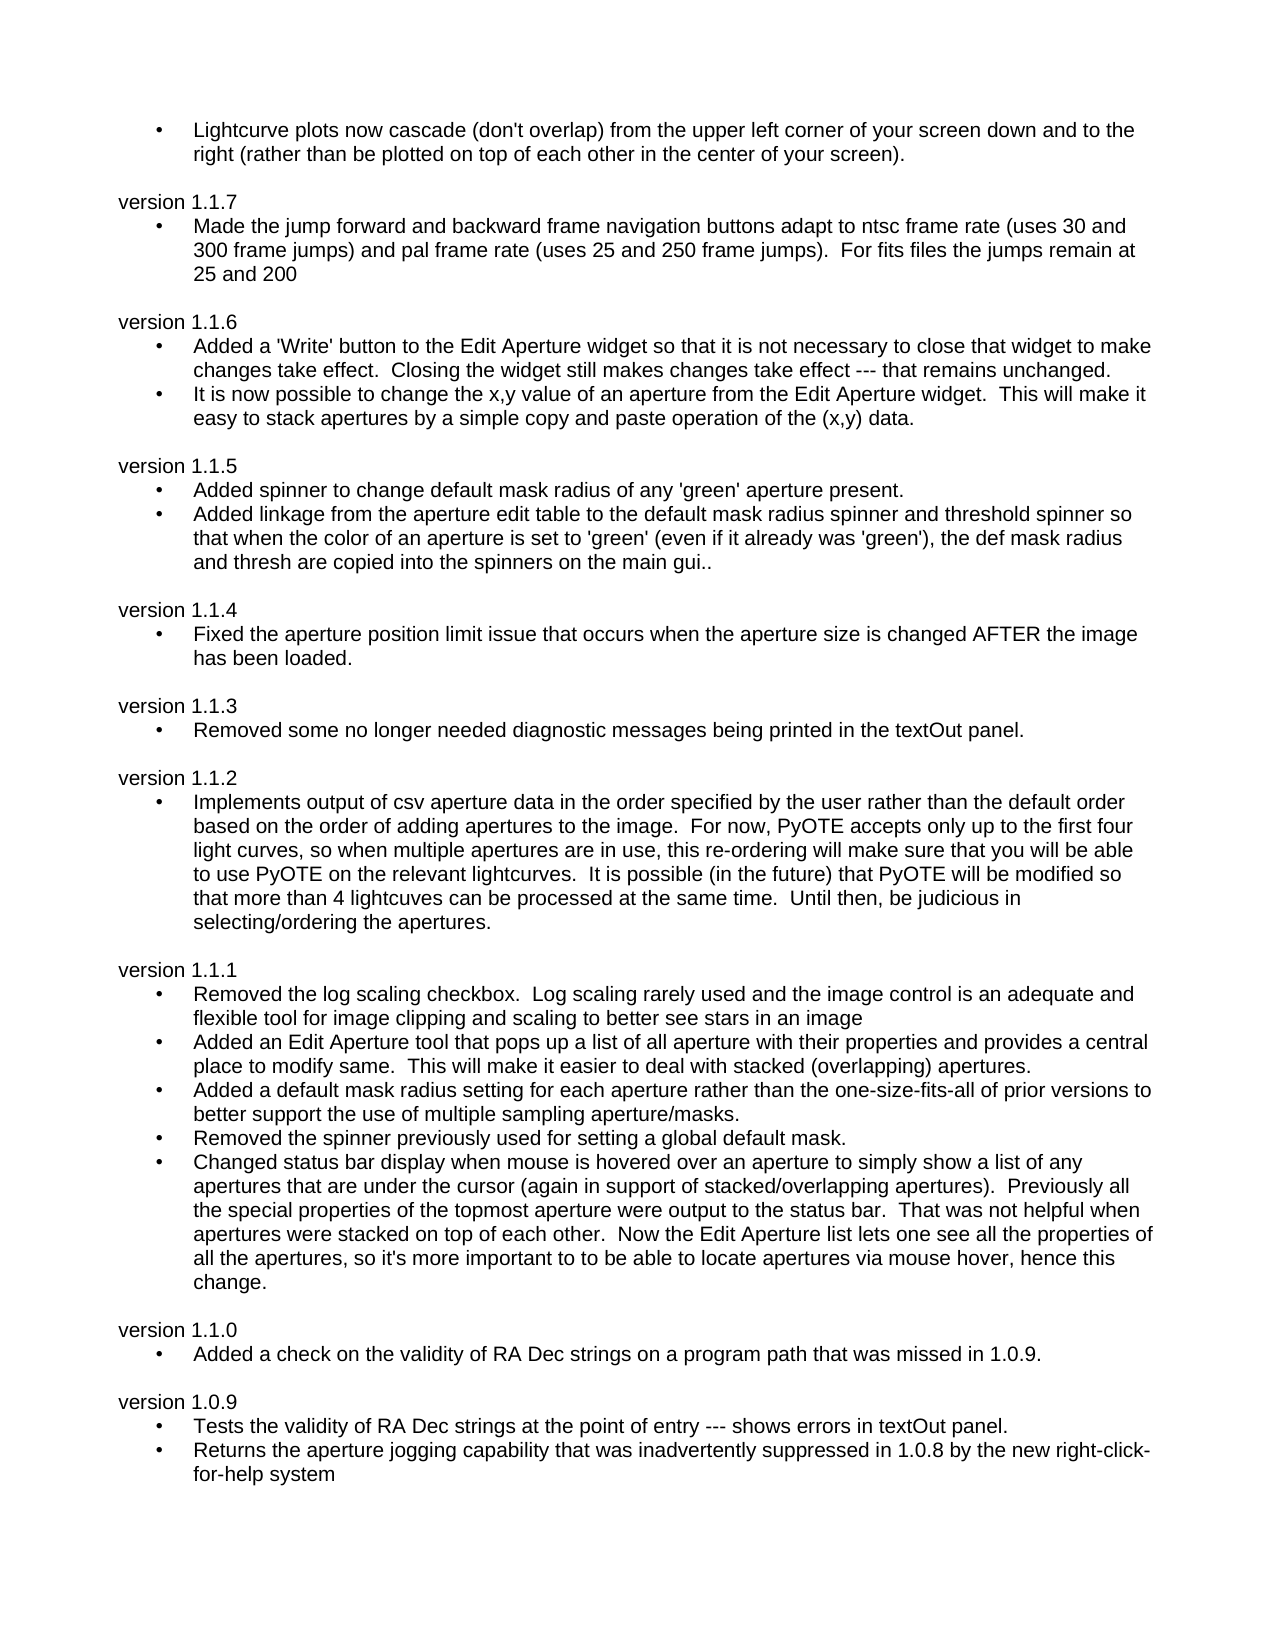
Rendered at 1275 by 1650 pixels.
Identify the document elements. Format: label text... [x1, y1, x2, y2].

list Added spinner to change default mask radius of any 'green' aperture present. [156, 478, 1157, 502]
list Removed some no longer needed diagnostic messages being printed in the textOut panel. [156, 718, 1157, 766]
list Added linkage from the aperture edit table to the default mask radius spinner and threshold spinner so that when the color of an aperture is set to 'green' (even if it already was 'green'), the def mask radius and thresh are copied into the spinners on the main gui.. [156, 502, 1157, 598]
list Tests the validity of RA Dec strings at the point of entry --- shows errors in textOut panel. [156, 1413, 1157, 1437]
list Changed status bar display when mouse is hovered over an aperture to simply show a list of any apertures that are under the cursor (again in support of stacked/overlapping apertures). Previously all the special properties of the topmost aperture were output to the status bar. That was not helpful when apertures were stacked on top of each other. Now the Edit Aperture list lets one see all the properties of all the apertures, so it's more important to to be able to locate apertures via mouse hover, hence this change. [156, 1150, 1157, 1317]
text version 1.1.5 [118, 454, 1157, 478]
list Added a check on the validity of RA Dec strings on a program path that was missed in 1.0.9. [156, 1341, 1157, 1389]
text version 1.1.4 [118, 598, 1157, 622]
list Added a 'Write' button to the Edit Aperture widget so that it is not necessary to close that widget to make changes take effect. Closing the widget still makes changes take effect --- that remains unchanged. [156, 334, 1157, 382]
list Returns the aperture jogging capability that was inadvertently suppressed in 1.0.8 by the new right-click-for-help system [156, 1437, 1157, 1509]
text version 1.1.2 [118, 766, 1157, 790]
list Removed the spinner previously used for setting a global default mask. [156, 1126, 1157, 1150]
list Implements output of csv aperture data in the order specified by the user rather than the default order based on the order of adding apertures to the image. For now, PyOTE accepts only up to the first four light curves, so when multiple apertures are in use, this re-ordering will make sure that you will be able to use PyOTE on the relevant lightcurves. It is possible (in the future) that PyOTE will be modified so that more than 4 lightcuves can be processed at the same time. Until then, be judicious in selecting/ordering the apertures. [156, 790, 1157, 958]
list Added an Edit Aperture tool that pops up a list of all aperture with their properties and provides a central place to modify same. This will make it easier to deal with stacked (overlapping) apertures. [156, 1029, 1157, 1078]
list Added a default mask radius setting for each aperture rather than the one-size-fits-all of prior versions to better support the use of multiple sampling aperture/masks. [156, 1078, 1157, 1126]
text version 1.0.9 [118, 1389, 1157, 1413]
list Removed the log scaling checkbox. Log scaling rarely used and the image control is an adequate and flexible tool for image clipping and scaling to better see stars in an image [156, 982, 1157, 1029]
text version 1.1.6 [118, 310, 1157, 334]
text version 1.1.1 [118, 958, 1157, 982]
text version 1.1.0 [118, 1317, 1157, 1341]
list Lightcurve plots now cascade (don't overlap) from the upper left corner of your screen down and to the right (rather than be plotted on top of each other in the center of your screen). [156, 118, 1157, 190]
list Made the jump forward and backward frame navigation buttons adapt to ntsc frame rate (uses 30 and 300 frame jumps) and pal frame rate (uses 25 and 250 frame jumps). For fits files the jumps remain at 25 and 200 [156, 214, 1157, 310]
list Fixed the aperture position limit issue that occurs when the aperture size is changed AFTER the image has been loaded. [156, 622, 1157, 694]
text version 1.1.3 [118, 694, 1157, 718]
list It is now possible to change the x,y value of an aperture from the Edit Aperture widget. This will make it easy to stack apertures by a simple copy and paste operation of the (x,y) data. [156, 382, 1157, 454]
text version 1.1.7 [118, 190, 1157, 214]
